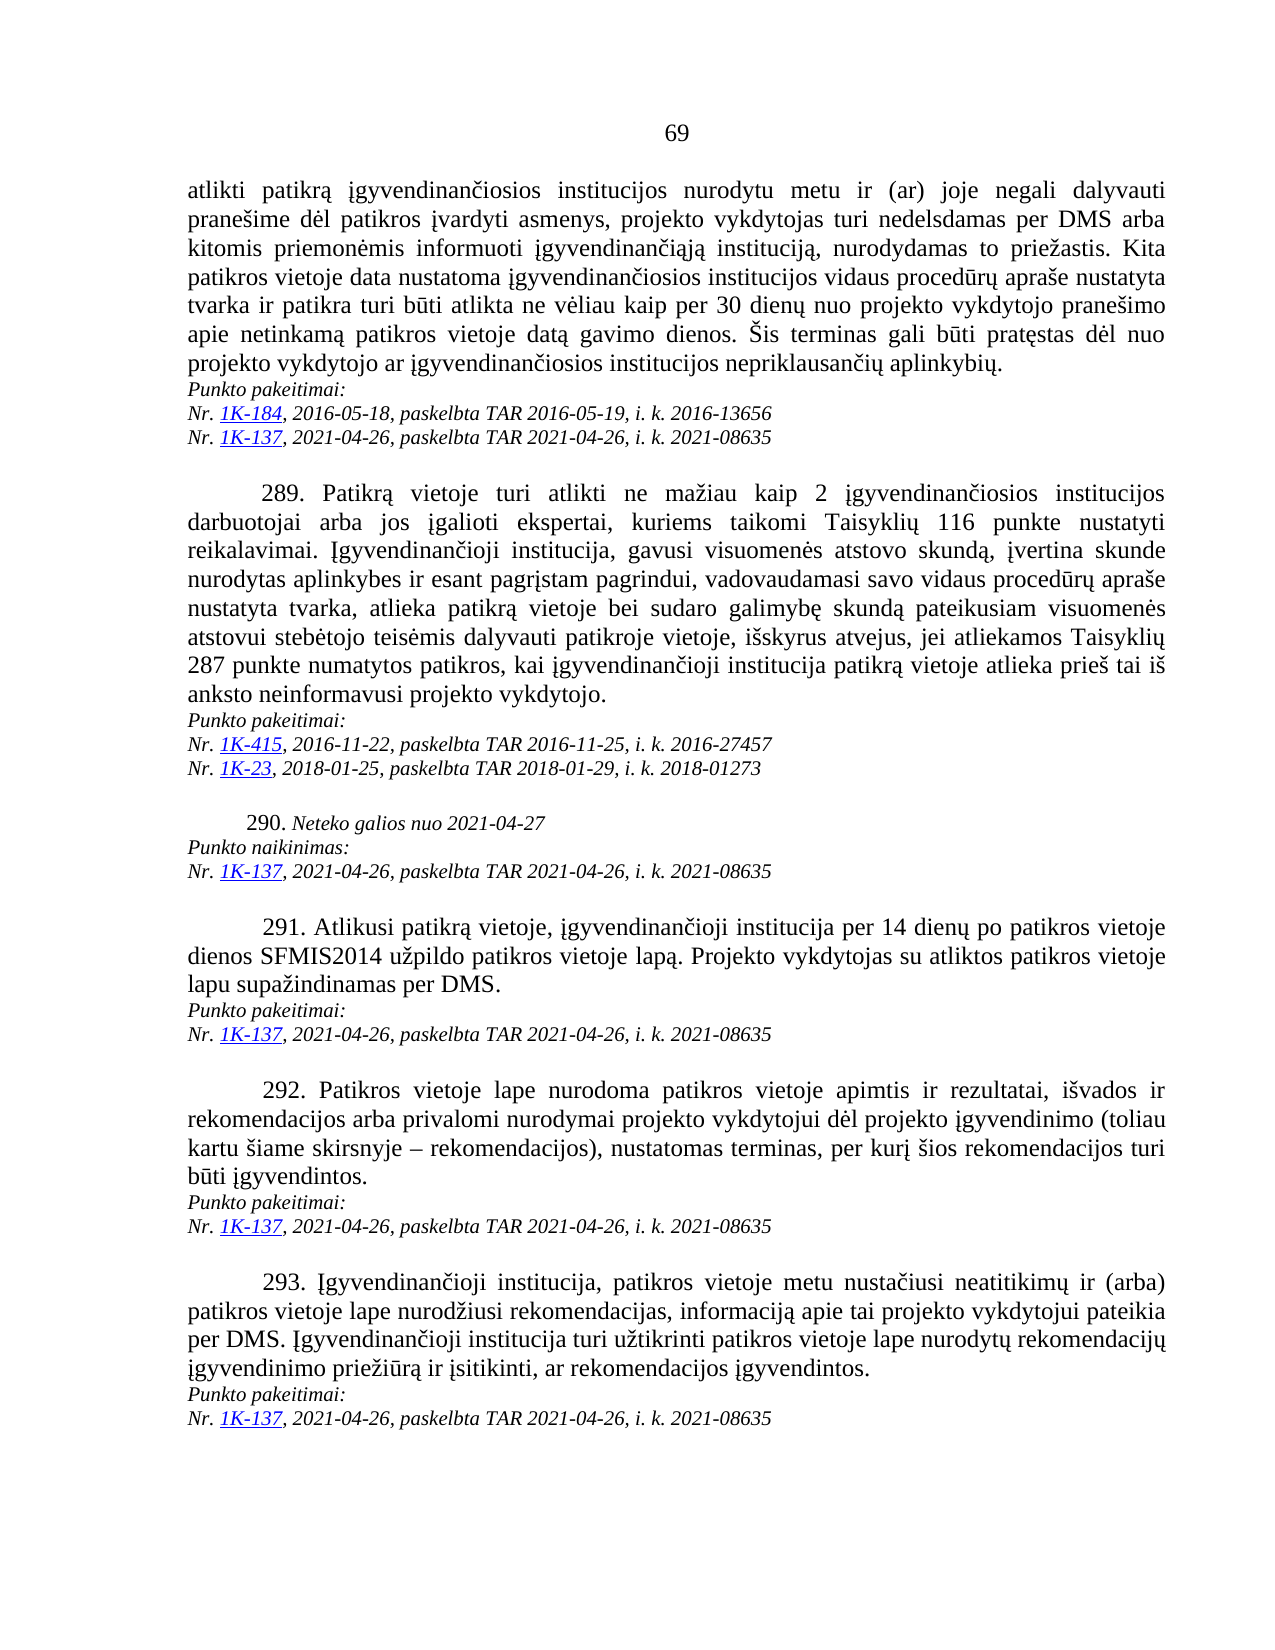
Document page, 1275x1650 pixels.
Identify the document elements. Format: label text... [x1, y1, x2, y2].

text 291. Atlikusi patikrą vietoje, įgyvendinančioji institucija per 14 dienų po patikros vietoje dienos SFMIS2014 užpildo patikros vietoje lapą. Projekto vykdytojas su atliktos patikros vietoje lapu supažindinamas per DMS. [187, 912, 1167, 998]
text Nr. 1K-137, 2021-04-26, paskelbta TAR 2021-04-26, i. k. 2021-08635 [187, 1214, 1167, 1238]
text Nr. 1K-137, 2021-04-26, paskelbta TAR 2021-04-26, i. k. 2021-08635 [187, 859, 1167, 883]
text 292. Patikros vietoje lape nurodoma patikros vietoje apimtis ir rezultatai, išvados ir rekomendacijos arba privalomi nurodymai projekto vykdytojui dėl projekto įgyvendinimo (toliau kartu šiame skirsnyje – rekomendacijos), nustatomas terminas, per kurį šios rekomendacijos turi būti įgyvendintos. [187, 1075, 1167, 1190]
text Nr. 1K-137, 2021-04-26, paskelbta TAR 2021-04-26, i. k. 2021-08635 [187, 1022, 1167, 1046]
text Nr. 1K-137, 2021-04-26, paskelbta TAR 2021-04-26, i. k. 2021-08635 [187, 1406, 1167, 1430]
text Nr. 1K-137, 2021-04-26, paskelbta TAR 2021-04-26, i. k. 2021-08635 [187, 425, 1167, 449]
text Nr. 1K-23, 2018-01-25, paskelbta TAR 2018-01-29, i. k. 2018-01273 [187, 756, 1167, 780]
text Nr. 1K-184, 2016-05-18, paskelbta TAR 2016-05-19, i. k. 2016-13656 [187, 401, 1167, 425]
text atlikti patikrą įgyvendinančiosios institucijos nurodytu metu ir (ar) joje negali dalyvauti pranešime dėl patikros įvardyti asmenys, projekto vykdytojas turi nedelsdamas per DMS arba kitomis priemonėmis informuoti įgyvendinančiąją instituciją, nurodydamas to priežastis. Kita patikros vietoje data nustatoma įgyvendinančiosios institucijos vidaus procedūrų apraše nustatyta tvarka ir patikra turi būti atlikta ne vėliau kaip per 30 dienų nuo projekto vykdytojo pranešimo apie netinkamą patikros vietoje datą gavimo dienos. Šis terminas gali būti pratęstas dėl nuo projekto vykdytojo ar įgyvendinančiosios institucijos nepriklausančių aplinkybių. [187, 176, 1167, 377]
text Punkto naikinimas: [187, 835, 1167, 859]
text 293. Įgyvendinančioji institucija, patikros vietoje metu nustačiusi neatitikimų ir (arba) patikros vietoje lape nurodžiusi rekomendacijas, informaciją apie tai projekto vykdytojui pateikia per DMS. Įgyvendinančioji institucija turi užtikrinti patikros vietoje lape nurodytų rekomendacijų įgyvendinimo priežiūrą ir įsitikinti, ar rekomendacijos įgyvendintos. [187, 1267, 1167, 1382]
text Punkto pakeitimai: [187, 708, 1167, 732]
text 290. Neteko galios nuo 2021-04-27 [187, 809, 1167, 835]
text Punkto pakeitimai: [187, 1190, 1167, 1214]
text Punkto pakeitimai: [187, 998, 1167, 1022]
text Punkto pakeitimai: [187, 1382, 1167, 1406]
text 289. Patikrą vietoje turi atlikti ne mažiau kaip 2 įgyvendinančiosios institucijos darbuotojai arba jos įgalioti ekspertai, kuriems taikomi Taisyklių 116 punkte nustatyti reikalavimai. Įgyvendinančioji institucija, gavusi visuomenės atstovo skundą, įvertina skunde nurodytas aplinkybes ir esant pagrįstam pagrindui, vadovaudamasi savo vidaus procedūrų apraše nustatyta tvarka, atlieka patikrą vietoje bei sudaro galimybę skundą pateikusiam visuomenės atstovui stebėtojo teisėmis dalyvauti patikroje vietoje, išskyrus atvejus, jei atliekamos Taisyklių 287 punkte numatytos patikros, kai įgyvendinančioji institucija patikrą vietoje atlieka prieš tai iš anksto neinformavusi projekto vykdytojo. [187, 478, 1167, 708]
text Nr. 1K-415, 2016-11-22, paskelbta TAR 2016-11-25, i. k. 2016-27457 [187, 732, 1167, 756]
text Punkto pakeitimai: [187, 377, 1167, 401]
